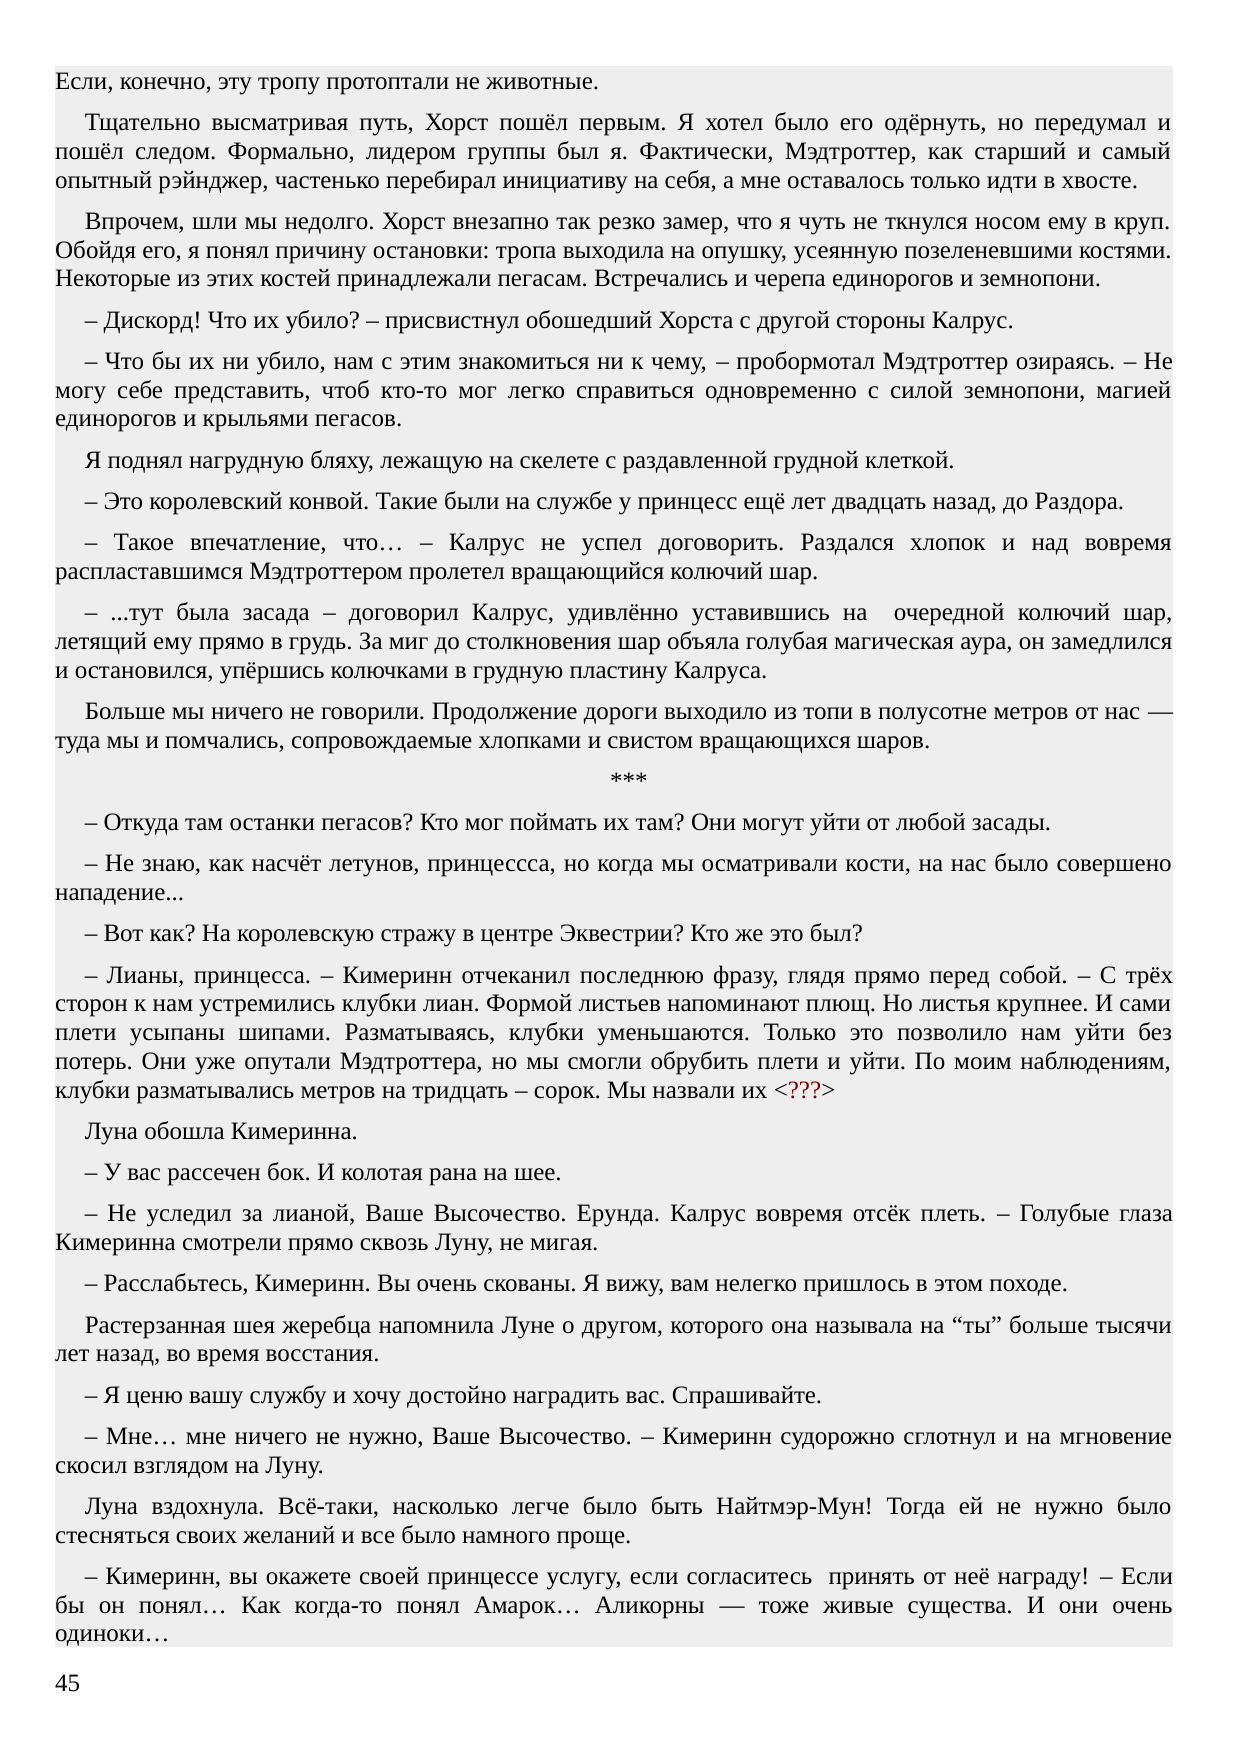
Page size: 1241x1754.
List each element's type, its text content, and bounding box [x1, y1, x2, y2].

text – Я ценю вашу службу и хочу достойно наградить вас. Спрашивайте. [55, 1380, 1173, 1408]
text – Расслабьтесь, Кимеринн. Вы очень скованы. Я вижу, вам нелегко пришлось в этом походе. [55, 1268, 1173, 1297]
text Тщательно высматривая путь, Хорст пошёл первым. Я хотел было его одёрнуть, но передумал и пошёл следом. Формально, лидером группы был я. Фактически, Мэдтроттер, как старший и самый опытный рэйнджер, частенько перебирал инициативу на себя, а мне оставалось только идти в хвосте. [55, 107, 1173, 193]
text – Что бы их ни убило, нам с этим знакомиться ни к чему, – пробормотал Мэдтроттер озираясь. – Не могу себе представить, чтоб кто-то мог легко справиться одновременно с силой земнопони, магией единорогов и крыльями пегасов. [55, 346, 1173, 432]
text Растерзанная шея жеребца напомнила Луне о другом, которого она называла на “ты” больше тысячи лет назад, во время восстания. [55, 1310, 1173, 1367]
text Если, конечно, эту тропу протоптали не животные. [55, 66, 1173, 95]
text *** [55, 766, 1173, 795]
text Луна обошла Кимеринна. [55, 1116, 1173, 1145]
text – Кимеринн, вы окажете своей принцессе услугу, если согласитесь принять от неё награду! – Если бы он понял… Как когда-то понял Амарок… Аликорны — тоже живые существа. И они очень одиноки… [55, 1561, 1173, 1647]
text – Откуда там останки пегасов? Кто мог поймать их там? Они могут уйти от любой засады. [55, 807, 1173, 836]
text Впрочем, шли мы недолго. Хорст внезапно так резко замер, что я чуть не ткнулся носом ему в круп. Обойдя его, я понял причину остановки: тропа выходила на опушку, усеянную позеленевшими костями. Некоторые из этих костей принадлежали пегасам. Встречались и черепа единорогов и земнопони. [55, 206, 1173, 292]
text – Не знаю, как насчёт летунов, принцессса, но когда мы осматривали кости, на нас было совершено нападение... [55, 848, 1173, 906]
text – ...тут была засада – договорил Калрус, удивлённо уставившись на очередной колючий шар, летящий ему прямо в грудь. За миг до столкновения шар объяла голубая магическая аура, он замедлился и остановился, упёршись колючками в грудную пластину Калруса. [55, 597, 1173, 683]
text – Мне… мне ничего не нужно, Ваше Высочество. – Кимеринн судорожно сглотнул и на мгновение скосил взглядом на Луну. [55, 1421, 1173, 1478]
text – Это королевский конвой. Такие были на службе у принцесс ещё лет двадцать назад, до Раздора. [55, 486, 1173, 515]
text Я поднял нагрудную бляху, лежащую на скелете с раздавленной грудной клеткой. [55, 445, 1173, 473]
text – Вот как? На королевскую стражу в центре Эквестрии? Кто же это был? [55, 918, 1173, 947]
text – Лианы, принцесса. – Кимеринн отчеканил последнюю фразу, глядя прямо перед собой. – С трёх сторон к нам устремились клубки лиан. Формой листьев напоминают плющ. Но листья крупнее. И сами плети усыпаны шипами. Разматываясь, клубки уменьшаются. Только это позволило нам уйти без потерь. Они уже опутали Мэдтроттера, но мы смогли обрубить плети и уйти. По моим наблюдениям, клубки разматывались метров на тридцать – сорок. Мы назвали их <???> [55, 960, 1173, 1103]
text – Такое впечатление, что… – Калрус не успел договорить. Раздался хлопок и над вовремя распластавшимся Мэдтроттером пролетел вращающийся колючий шар. [55, 527, 1173, 585]
text – Дискорд! Что их убило? – присвистнул обошедший Хорста с другой стороны Калрус. [55, 305, 1173, 333]
text – Не уследил за лианой, Ваше Высочество. Ерунда. Калрус вовремя отсёк плеть. – Голубые глаза Кимеринна смотрели прямо сквозь Луну, не мигая. [55, 1198, 1173, 1256]
text – У вас рассечен бок. И колотая рана на шее. [55, 1157, 1173, 1186]
text Луна вздохнула. Всё-таки, насколько легче было быть Найтмэр-Мун! Тогда ей не нужно было стесняться своих желаний и все было намного проще. [55, 1491, 1173, 1548]
text Больше мы ничего не говорили. Продолжение дороги выходило из топи в полусотне метров от нас — туда мы и помчались, сопровождаемые хлопками и свистом вращающихся шаров. [55, 696, 1173, 753]
